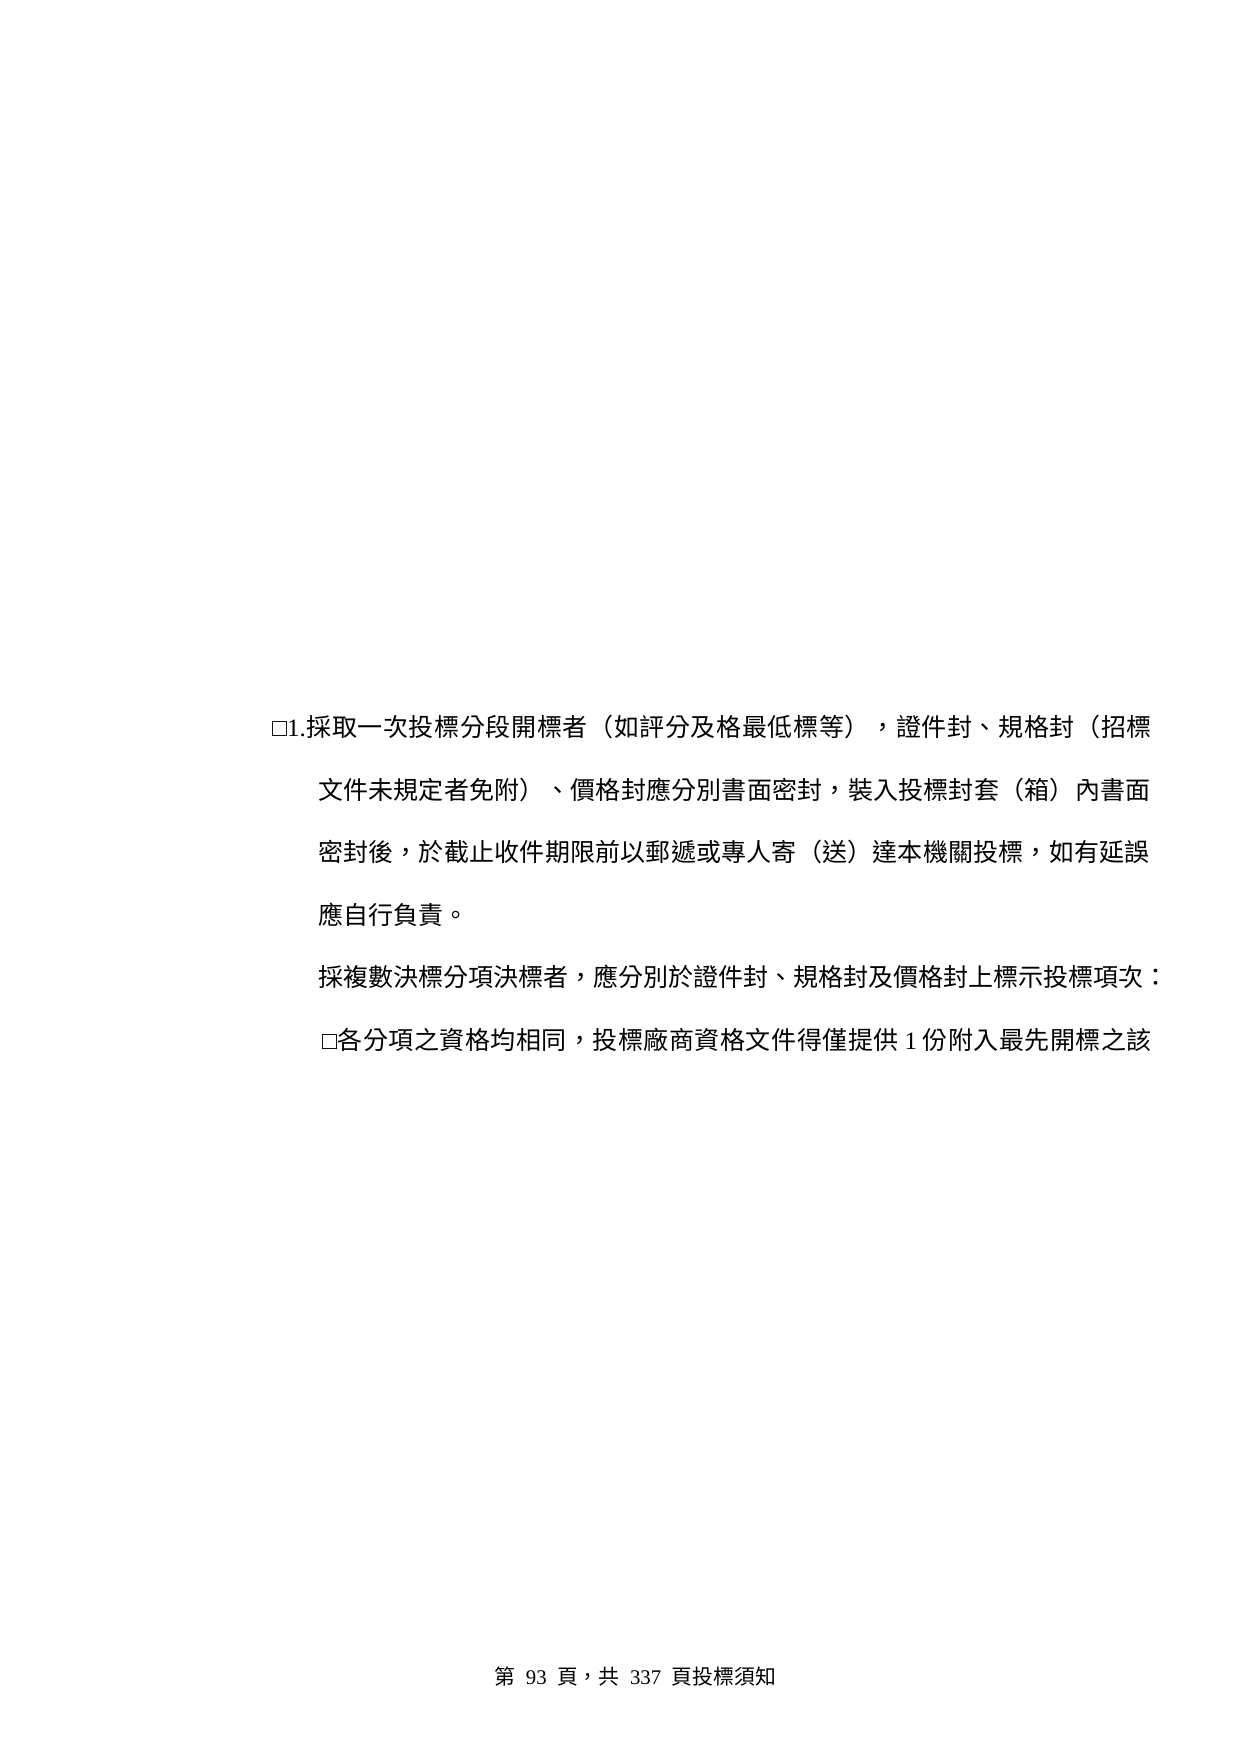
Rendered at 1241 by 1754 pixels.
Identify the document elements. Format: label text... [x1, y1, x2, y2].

text 採複數決標分項決標者，應分別於證件封、規格封及價格封上標示投標項次： [318, 934, 1152, 997]
text □1.採取一次投標分段開標者（如評分及格最低標等），證件封、規格封（招標文件未規定者免附）、價格封應分別書面密封，裝入投標封套（箱）內書面密封後，於截止收件期限前以郵遞或專人寄（送）達本機關投標，如有延誤應自行負責。 [272, 684, 1152, 934]
text □各分項之資格均相同，投標廠商資格文件得僅提供1份附入最先開標之該 [322, 997, 1152, 1059]
